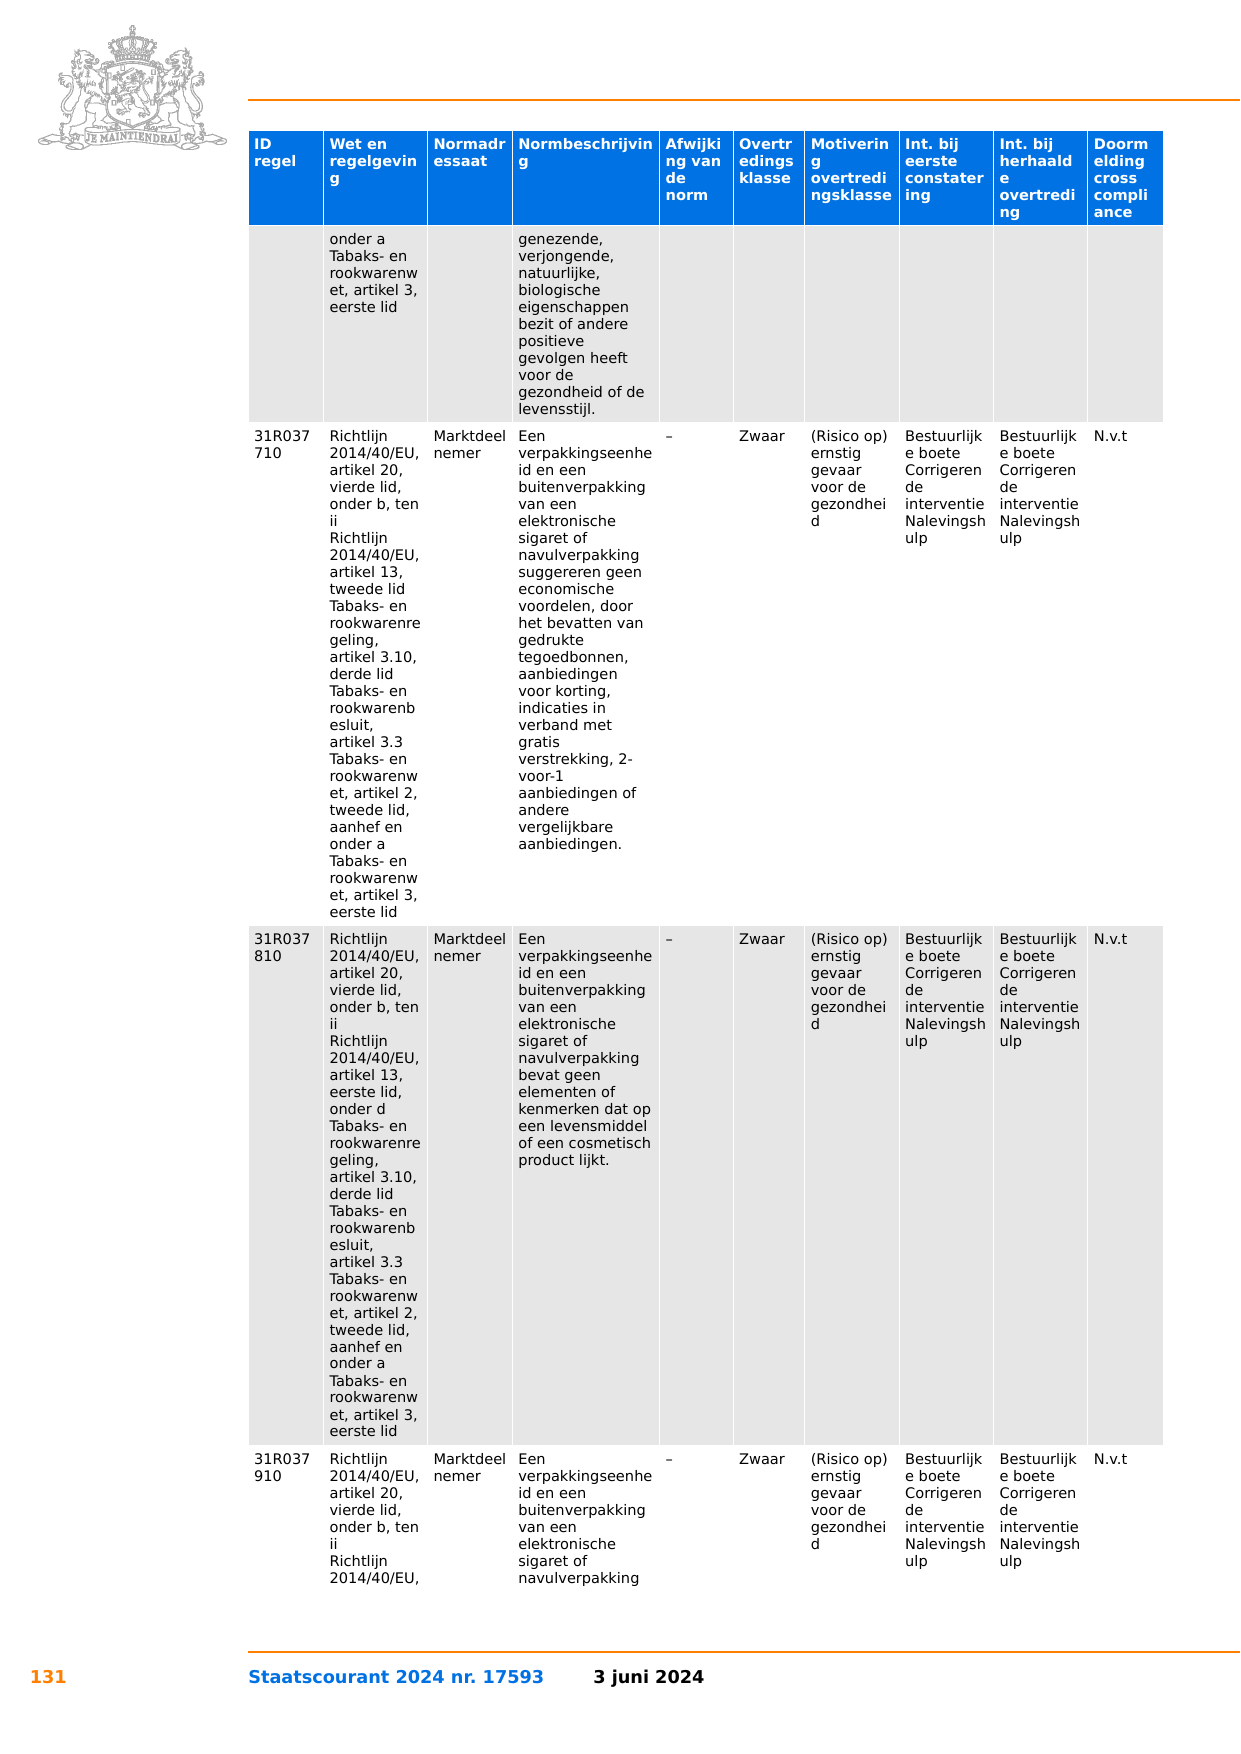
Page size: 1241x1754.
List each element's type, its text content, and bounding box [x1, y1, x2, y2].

table_cell – [660, 1446, 733, 1591]
table_cell Zwaar [734, 926, 804, 1445]
table_cell Richtlijn 2014/40/EU, artikel 20, vierde lid, onder b, ten ii Richtlijn 2014/40/EU, [324, 1446, 427, 1591]
table_header Afwijking van de norm [660, 131, 733, 225]
table_cell Richtlijn 2014/40/EU, artikel 20, vierde lid, onder b, ten ii Richtlijn 2014/40/EU, artikel 13, eerste lid, onder d Tabaks- en rookwarenregeling, artikel 3.10, derde lid Tabaks- en rookwarenbesluit, artikel 3.3 Tabaks- en rookwarenwet, artikel 2, tweede lid, aanhef en onder a Tabaks- en rookwarenwet, artikel 3, eerste lid [324, 926, 427, 1445]
table_cell – [660, 424, 733, 925]
table_cell Bestuurlijke boete Corrigerende interventie Nalevingshulp [900, 926, 993, 1445]
table_header Normbeschrijving [513, 131, 659, 225]
table_header Normadressaat [428, 131, 512, 225]
table_cell N.v.t [1088, 926, 1163, 1445]
table_cell – [660, 926, 733, 1445]
table_cell 31R037710 [249, 424, 323, 925]
table_cell genezende, verjongende, natuurlijke, biologische eigenschappen bezit of andere positieve gevolgen heeft voor de gezondheid of de levensstijl. [513, 226, 659, 422]
table_cell Bestuurlijke boete Corrigerende interventie Nalevingshulp [994, 1446, 1087, 1591]
table_header Overtredingsklasse [734, 131, 804, 225]
table_cell Een verpakkingseenheid en een buitenverpakking van een elektronische sigaret of navulverpakking [513, 1446, 659, 1591]
table_cell 31R037910 [249, 1446, 323, 1591]
table_cell [660, 226, 733, 422]
table_cell [900, 226, 993, 422]
table_cell 31R037810 [249, 926, 323, 1445]
table_cell [805, 226, 899, 422]
table_cell (Risico op) ernstig gevaar voor de gezondheid [805, 1446, 899, 1591]
table_cell Marktdeelnemer [428, 1446, 512, 1591]
table_cell Zwaar [734, 424, 804, 925]
table_cell (Risico op) ernstig gevaar voor de gezondheid [805, 424, 899, 925]
table_header Wet en regelgeving [324, 131, 427, 225]
table_cell Richtlijn 2014/40/EU, artikel 20, vierde lid, onder b, ten ii Richtlijn 2014/40/EU, artikel 13, tweede lid Tabaks- en rookwarenregeling, artikel 3.10, derde lid Tabaks- en rookwarenbesluit, artikel 3.3 Tabaks- en rookwarenwet, artikel 2, tweede lid, aanhef en onder a Tabaks- en rookwarenwet, artikel 3, eerste lid [324, 424, 427, 925]
table_cell Zwaar [734, 1446, 804, 1591]
table_cell [428, 226, 512, 422]
table_cell [1088, 226, 1163, 422]
table_cell onder a Tabaks- en rookwarenwet, artikel 3, eerste lid [324, 226, 427, 422]
table_header Doormelding cross compliance [1088, 131, 1163, 225]
table_cell (Risico op) ernstig gevaar voor de gezondheid [805, 926, 899, 1445]
table_cell N.v.t [1088, 1446, 1163, 1591]
table_cell Een verpakkingseenheid en een buitenverpakking van een elektronische sigaret of navulverpakking suggereren geen economische voordelen, door het bevatten van gedrukte tegoedbonnen, aanbiedingen voor korting, indicaties in verband met gratis verstrekking, 2-voor-1 aanbiedingen of andere vergelijkbare aanbiedingen. [513, 424, 659, 925]
picture [38, 25, 227, 150]
table_header Int. bij eerste constatering [900, 131, 993, 225]
table_cell Marktdeelnemer [428, 424, 512, 925]
table_header Motivering overtredingsklasse [805, 131, 899, 225]
table_cell Een verpakkingseenheid en een buitenverpakking van een elektronische sigaret of navulverpakking bevat geen elementen of kenmerken dat op een levensmiddel of een cosmetisch product lijkt. [513, 926, 659, 1445]
table_header Int. bij herhaalde overtreding [994, 131, 1087, 225]
table_cell [249, 226, 323, 422]
table_cell Bestuurlijke boete Corrigerende interventie Nalevingshulp [994, 424, 1087, 925]
table_cell N.v.t [1088, 424, 1163, 925]
table_cell Bestuurlijke boete Corrigerende interventie Nalevingshulp [994, 926, 1087, 1445]
table_cell Bestuurlijke boete Corrigerende interventie Nalevingshulp [900, 424, 993, 925]
table_cell [734, 226, 804, 422]
table_cell Marktdeelnemer [428, 926, 512, 1445]
table_cell [994, 226, 1087, 422]
table_header ID regel [249, 131, 323, 225]
table_cell Bestuurlijke boete Corrigerende interventie Nalevingshulp [900, 1446, 993, 1591]
